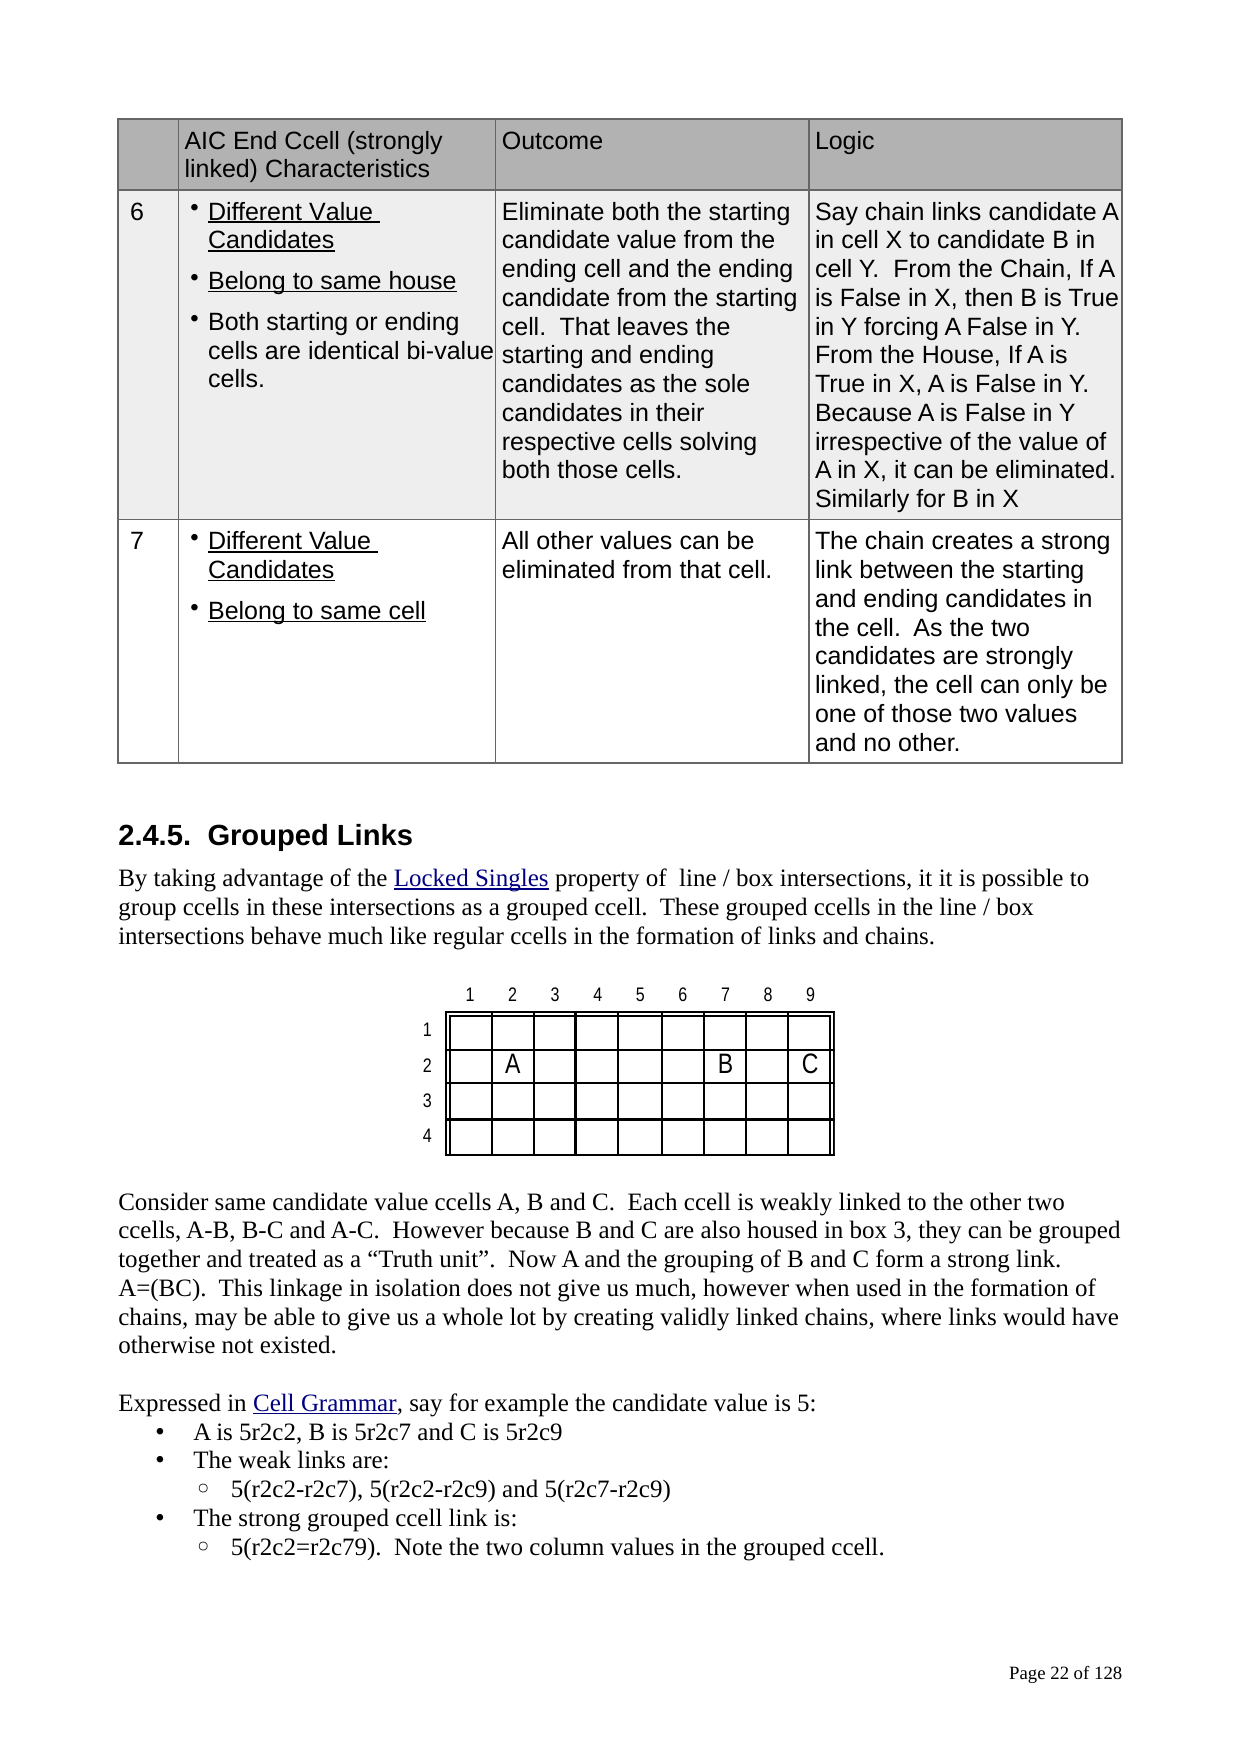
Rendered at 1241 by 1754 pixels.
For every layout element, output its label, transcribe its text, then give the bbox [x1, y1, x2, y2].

list The weak links are: [156, 1445, 1122, 1474]
subtitle Grouped Links [118, 817, 1122, 851]
text By taking advantage of the Locked Singles property of line / box intersections, it it is possible to group ccells in these intersections as a grouped ccell. These grouped ccells in the line / box intersections behave much like regular ccells in the formation of links and chains. [118, 863, 1122, 950]
table_cell The chain creates a strong link between the starting and ending candidates in the cell. As the two candidates are strongly linked, the cell can only be one of those two values and no other. [810, 520, 1121, 762]
text Consider same candidate value ccells A, B and C. Each ccell is weakly linked to the other two ccells, A-B, B-C and A-C. However because B and C are also housed in box 3, they can be grouped together and treated as a “Truth unit”. Now A and the grouping of B and C form a strong link. A=(BC). This linkage in isolation does not give us much, however when used in the formation of chains, may be able to give us a whole lot by creating validly linked chains, where links would have otherwise not existed. [118, 1187, 1122, 1359]
text Expressed in Cell Grammar, say for example the candidate value is 5: [118, 1388, 1122, 1417]
list 5(r2c2=r2c79). Note the two column values in the grouped ccell. [193, 1532, 1122, 1560]
table_cell All other values can be eliminated from that cell. [496, 520, 808, 762]
table_cell Different Value Candidates Belong to same cell [179, 520, 495, 762]
table_header AIC End Ccell (strongly linked) Characteristics [179, 120, 495, 189]
table_header Logic [810, 120, 1121, 189]
list A is 5r2c2, B is 5r2c7 and C is 5r2c9 [156, 1417, 1122, 1445]
table_header Outcome [496, 120, 808, 189]
table_cell Eliminate both the starting candidate value from the ending cell and the ending candidate from the starting cell. That leaves the starting and ending candidates as the sole candidates in their respective cells solving both those cells. [496, 191, 808, 519]
table_cell 6 [119, 191, 178, 519]
table_header [119, 120, 178, 189]
list 5(r2c2-r2c7), 5(r2c2-r2c9) and 5(r2c7-r2c9) [193, 1474, 1122, 1503]
table_cell 7 [119, 520, 178, 762]
table_cell Different Value Candidates Belong to same house Both starting or ending cells are identical bi-value cells. [179, 191, 495, 519]
table_cell Say chain links candidate A in cell X to candidate B in cell Y. From the Chain, If A is False in X, then B is True in Y forcing A False in Y. From the House, If A is True in X, A is False in Y. Because A is False in Y irrespective of the value of A in X, it can be eliminated. Similarly for B in X [810, 191, 1121, 519]
list The strong grouped ccell link is: [156, 1503, 1122, 1532]
